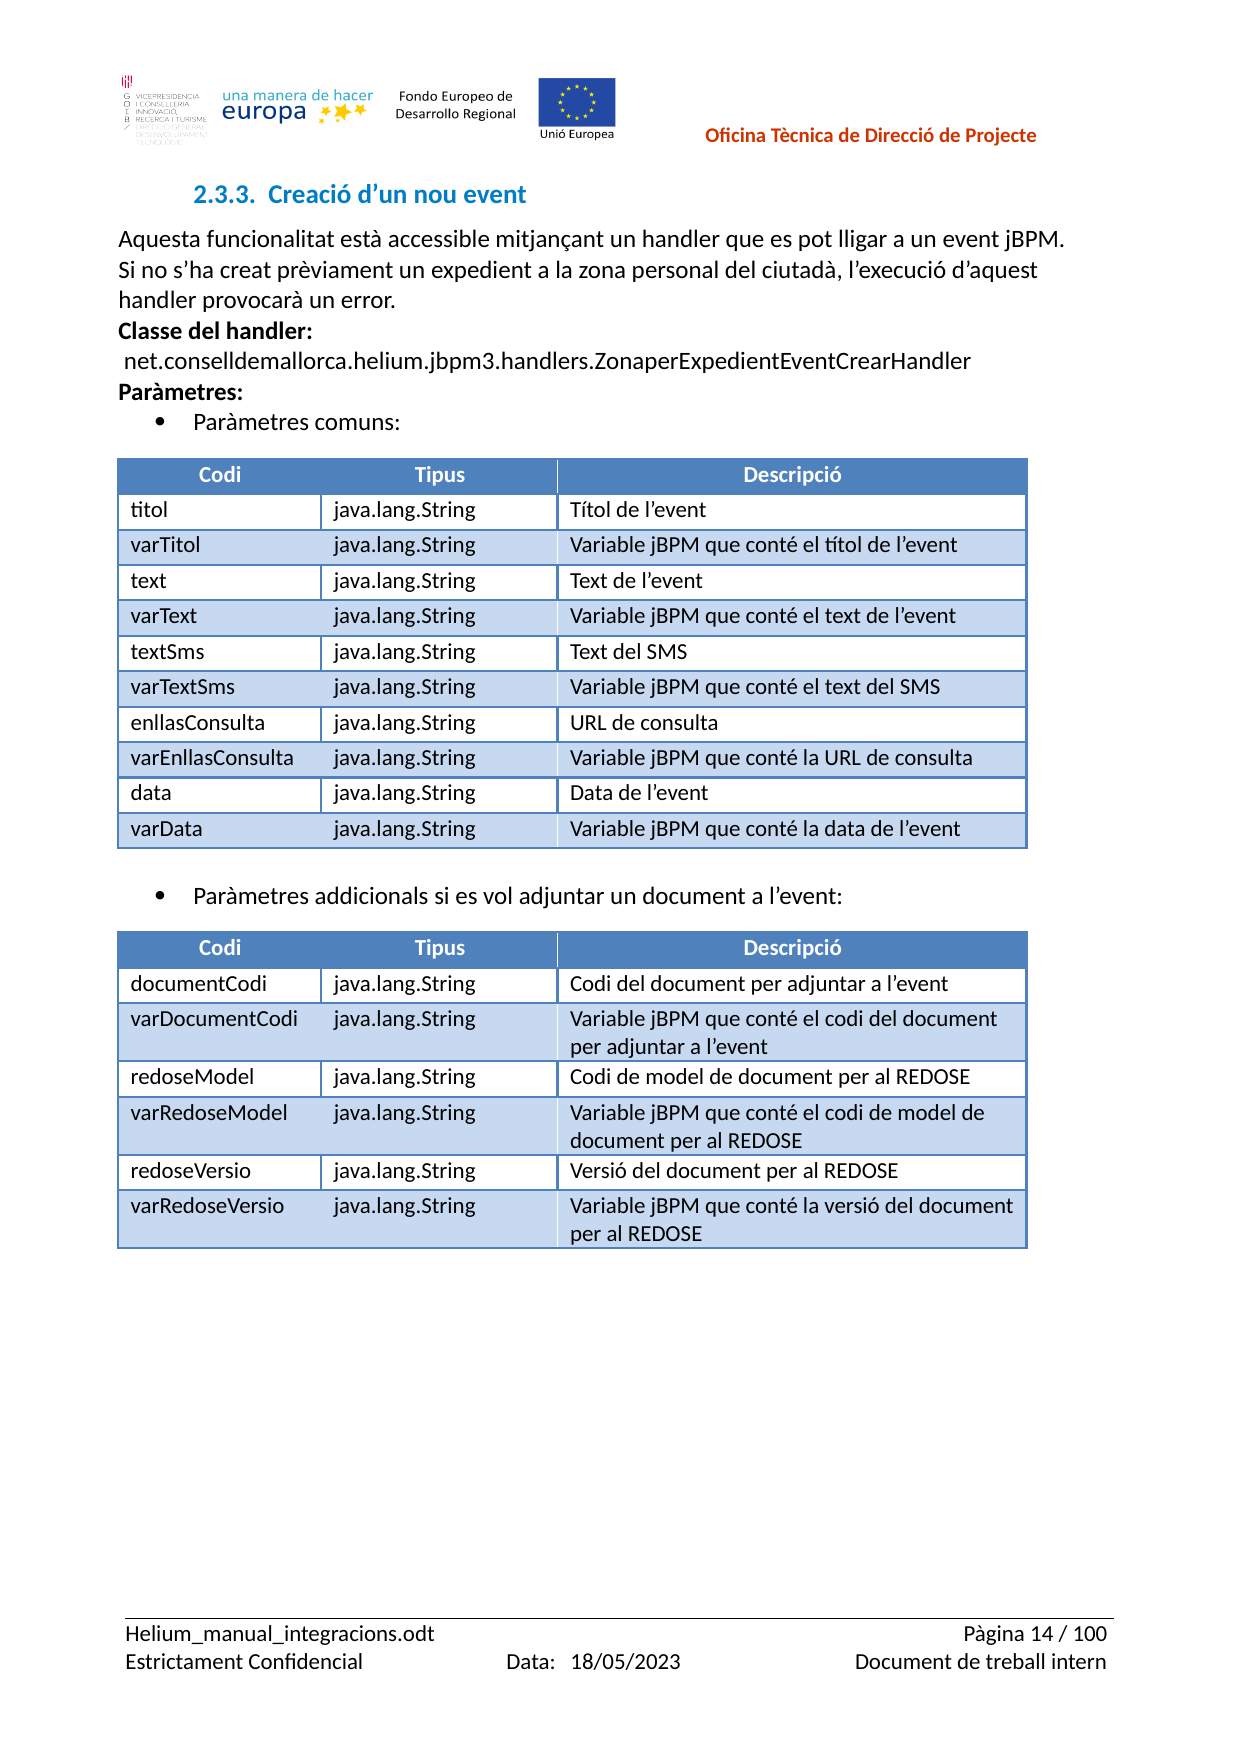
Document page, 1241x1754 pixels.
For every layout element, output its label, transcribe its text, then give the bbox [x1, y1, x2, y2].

table_cell varRedoseModel [119, 1098, 321, 1154]
table_cell java.lang.String [321, 1098, 557, 1154]
table_cell varRedoseVersio [119, 1191, 321, 1247]
table_cell Variable jBPM que conté la versió del document per al REDOSE [558, 1191, 1025, 1247]
table_cell redoseModel [119, 1062, 320, 1096]
table_cell java.lang.String [322, 1156, 556, 1189]
text Aquesta funcionalitat està accessible mitjançant un handler que es pot lligar a un event jBPM. [118, 223, 1122, 254]
subtitle Creació d’un nou event [193, 178, 1122, 211]
list Paràmetres comuns: [156, 406, 1122, 437]
text Paràmetres: [118, 376, 1122, 406]
table_cell Variable jBPM que conté la data de l’event [558, 814, 1025, 847]
table_cell documentCodi [119, 969, 320, 1002]
text net.conselldemallorca.helium.jbpm3.handlers.ZonaperExpedientEventCrearHandler [118, 345, 1122, 376]
table_cell java.lang.String [322, 637, 556, 670]
text Classe del handler: [118, 315, 1122, 345]
table_cell varTextSms [119, 672, 321, 706]
table_cell textSms [119, 637, 320, 670]
table_cell Variable jBPM que conté el codi de model de document per al REDOSE [558, 1098, 1025, 1154]
table_cell Text del SMS [559, 637, 1025, 670]
table_cell java.lang.String [321, 814, 557, 847]
table_cell java.lang.String [321, 1191, 557, 1247]
table_cell varTitol [119, 531, 321, 564]
table_cell java.lang.String [322, 1062, 556, 1096]
table_cell Codi de model de document per al REDOSE [559, 1062, 1025, 1096]
table_cell Variable jBPM que conté el text del SMS [558, 672, 1025, 706]
table_cell data [119, 779, 320, 812]
table_cell java.lang.String [322, 969, 556, 1002]
table_cell varEnllasConsulta [119, 743, 321, 776]
table_header Codi [119, 933, 321, 967]
table_header Descripció [558, 460, 1025, 493]
table_cell varDocumentCodi [119, 1004, 321, 1060]
table_header Codi [119, 460, 321, 493]
table_cell Data de l’event [559, 779, 1025, 812]
picture [219, 73, 621, 147]
table_cell java.lang.String [321, 601, 557, 635]
table_cell varData [119, 814, 321, 847]
table_cell Títol de l’event [559, 495, 1025, 528]
table_cell java.lang.String [321, 531, 557, 564]
table_cell java.lang.String [322, 566, 556, 599]
table_cell java.lang.String [321, 672, 557, 706]
table_cell varText [119, 601, 321, 635]
table_header Descripció [558, 933, 1025, 967]
table_cell Versió del document per al REDOSE [559, 1156, 1025, 1189]
table_cell java.lang.String [321, 743, 557, 776]
table_cell redoseVersio [119, 1156, 320, 1189]
table_cell URL de consulta [559, 708, 1025, 741]
table_cell Variable jBPM que conté la URL de consulta [558, 743, 1025, 776]
table_cell enllasConsulta [119, 708, 320, 741]
picture [118, 73, 213, 147]
table_cell Variable jBPM que conté el títol de l’event [558, 531, 1025, 564]
table_cell text [119, 566, 320, 599]
table_header Tipus [321, 460, 557, 493]
text Si no s’ha creat prèviament un expedient a la zona personal del ciutadà, l’execució d’aquest handler provocarà un error. [118, 254, 1122, 315]
table_cell Variable jBPM que conté el text de l’event [558, 601, 1025, 635]
table_cell java.lang.String [321, 1004, 557, 1060]
table_cell titol [119, 495, 320, 528]
table_cell java.lang.String [322, 708, 556, 741]
table_cell java.lang.String [322, 779, 556, 812]
table_cell Variable jBPM que conté el codi del document per adjuntar a l’event [558, 1004, 1025, 1060]
list Paràmetres addicionals si es vol adjuntar un document a l’event: [156, 880, 1122, 910]
table_cell java.lang.String [322, 495, 556, 528]
table_header Tipus [321, 933, 557, 967]
table_cell Text de l’event [559, 566, 1025, 599]
table_cell Codi del document per adjuntar a l’event [559, 969, 1025, 1002]
